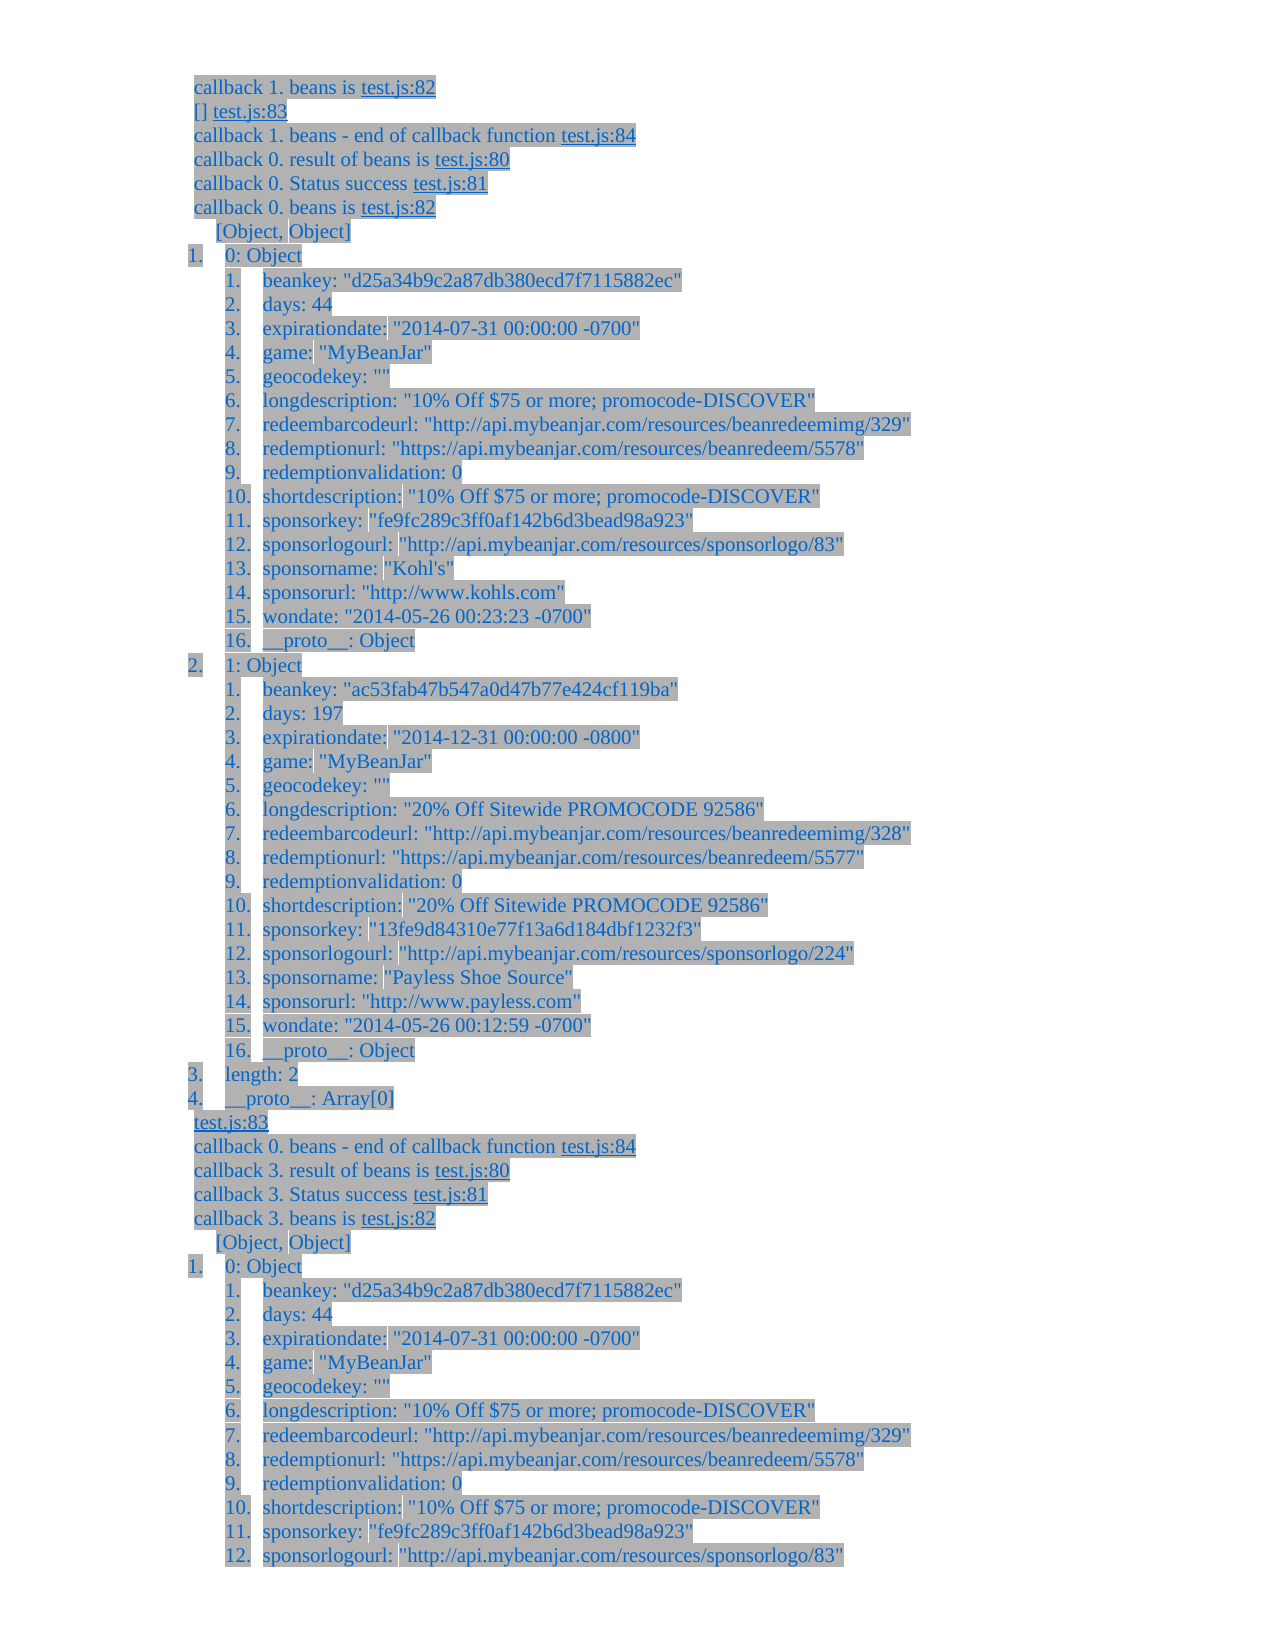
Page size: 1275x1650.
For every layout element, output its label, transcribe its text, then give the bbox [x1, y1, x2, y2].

list shortdescription: "10% Off $75 or more; promocode-DISCOVER" [225, 1495, 1125, 1519]
list redemptionurl: "https://api.mybeanjar.com/resources/beanredeem/5578" [225, 436, 1125, 460]
list longdescription: "20% Off Sitewide PROMOCODE 92586" [225, 797, 1125, 821]
list __proto__: Array[0] [187, 1086, 1125, 1110]
list beankey: "d25a34b9c2a87db380ecd7f7115882ec" [225, 267, 1125, 292]
list __proto__: Object [225, 628, 1125, 652]
list 0: Object [187, 243, 1125, 267]
list redeembarcodeurl: "http://api.mybeanjar.com/resources/beanredeemimg/329" [225, 412, 1125, 436]
list sponsorlogourl: "http://api.mybeanjar.com/resources/sponsorlogo/224" [225, 941, 1125, 965]
list days: 44 [225, 292, 1125, 316]
list wondate: "2014-05-26 00:12:59 -0700" [225, 1013, 1125, 1037]
list beankey: "d25a34b9c2a87db380ecd7f7115882ec" [225, 1278, 1125, 1302]
list geocodekey: "" [225, 364, 1125, 388]
list longdescription: "10% Off $75 or more; promocode-DISCOVER" [225, 1398, 1125, 1422]
list sponsorurl: "http://www.kohls.com" [225, 580, 1125, 604]
list sponsorname: "Kohl's" [225, 556, 1125, 580]
text [Object, Object] [216, 1230, 1116, 1254]
text callback 0. beans is test.js:82 [194, 195, 1125, 219]
list redemptionurl: "https://api.mybeanjar.com/resources/beanredeem/5578" [225, 1447, 1125, 1471]
list sponsorkey: "fe9fc289c3ff0af142b6d3bead98a923" [225, 1519, 1125, 1543]
list expirationdate: "2014-07-31 00:00:00 -0700" [225, 1326, 1125, 1350]
list game: "MyBeanJar" [225, 749, 1125, 773]
list sponsorkey: "fe9fc289c3ff0af142b6d3bead98a923" [225, 508, 1125, 532]
list redeembarcodeurl: "http://api.mybeanjar.com/resources/beanredeemimg/329" [225, 1422, 1125, 1447]
text [Object, Object] [216, 219, 1116, 243]
list redeembarcodeurl: "http://api.mybeanjar.com/resources/beanredeemimg/328" [225, 821, 1125, 845]
list shortdescription: "20% Off Sitewide PROMOCODE 92586" [225, 893, 1125, 917]
text callback 3. result of beans is test.js:80 [194, 1158, 1125, 1182]
list sponsorlogourl: "http://api.mybeanjar.com/resources/sponsorlogo/83" [225, 532, 1125, 556]
text callback 3. beans is test.js:82 [194, 1206, 1125, 1230]
list geocodekey: "" [225, 1374, 1125, 1398]
text [] test.js:83 [194, 99, 1125, 123]
list redemptionvalidation: 0 [225, 1471, 1125, 1495]
list sponsorname: "Payless Shoe Source" [225, 965, 1125, 989]
text callback 3. Status success test.js:81 [194, 1182, 1125, 1206]
list length: 2 [187, 1062, 1125, 1086]
list redemptionvalidation: 0 [225, 869, 1125, 893]
list days: 44 [225, 1302, 1125, 1326]
text callback 0. Status success test.js:81 [194, 171, 1125, 195]
text callback 0. result of beans is test.js:80 [194, 147, 1125, 171]
list redemptionurl: "https://api.mybeanjar.com/resources/beanredeem/5577" [225, 845, 1125, 869]
list expirationdate: "2014-12-31 00:00:00 -0800" [225, 725, 1125, 749]
list 1: Object [187, 652, 1125, 677]
text callback 1. beans is test.js:82 [194, 75, 1125, 99]
list expirationdate: "2014-07-31 00:00:00 -0700" [225, 316, 1125, 340]
list redemptionvalidation: 0 [225, 460, 1125, 484]
list sponsorkey: "13fe9d84310e77f13a6d184dbf1232f3" [225, 917, 1125, 941]
list longdescription: "10% Off $75 or more; promocode-DISCOVER" [225, 388, 1125, 412]
text test.js:83 [194, 1110, 1125, 1134]
list __proto__: Object [225, 1037, 1125, 1062]
list geocodekey: "" [225, 773, 1125, 797]
text callback 1. beans - end of callback function test.js:84 [194, 123, 1125, 147]
list 0: Object [187, 1254, 1125, 1278]
list shortdescription: "10% Off $75 or more; promocode-DISCOVER" [225, 484, 1125, 508]
list game: "MyBeanJar" [225, 1350, 1125, 1374]
list wondate: "2014-05-26 00:23:23 -0700" [225, 604, 1125, 628]
list game: "MyBeanJar" [225, 340, 1125, 364]
list days: 197 [225, 701, 1125, 725]
list sponsorlogourl: "http://api.mybeanjar.com/resources/sponsorlogo/83" [225, 1543, 1125, 1567]
list beankey: "ac53fab47b547a0d47b77e424cf119ba" [225, 677, 1125, 701]
list sponsorurl: "http://www.payless.com" [225, 989, 1125, 1013]
text callback 0. beans - end of callback function test.js:84 [194, 1134, 1125, 1158]
